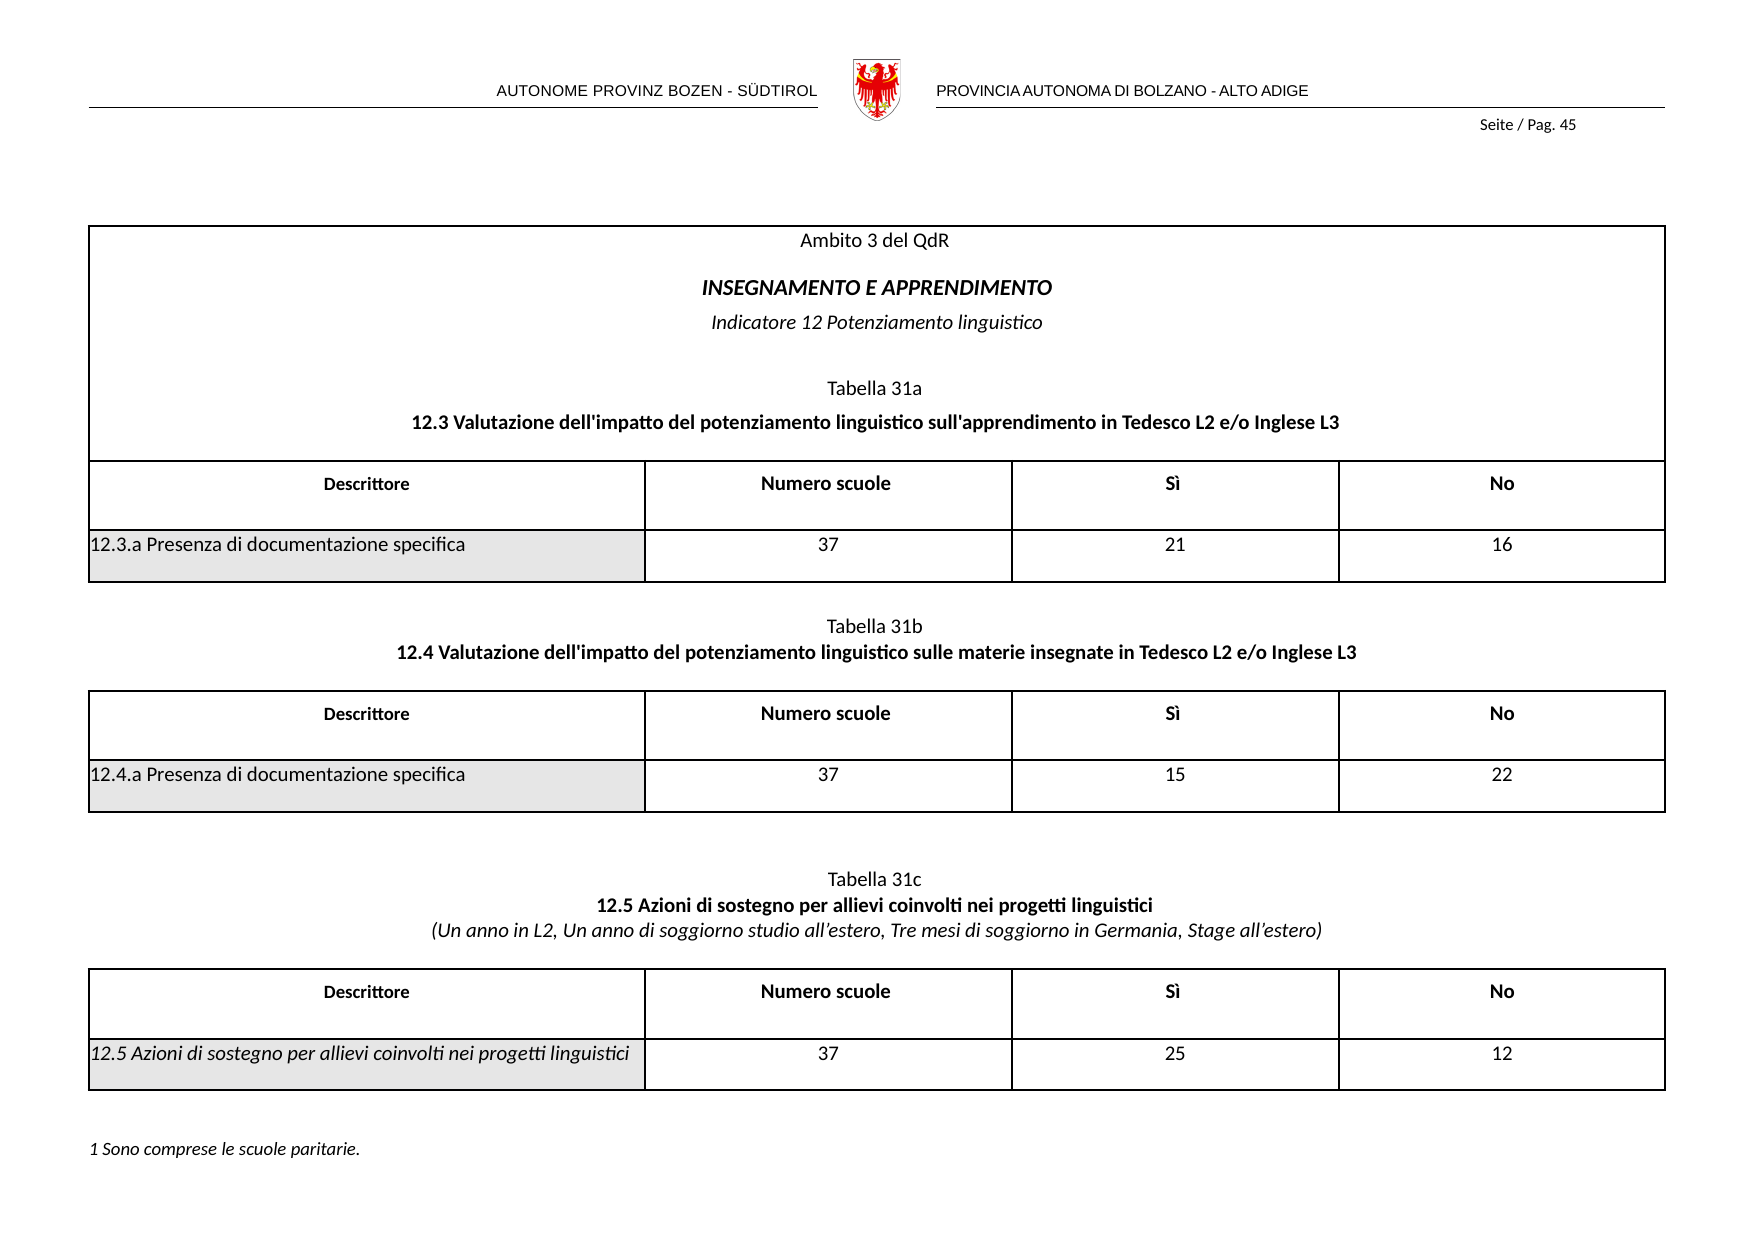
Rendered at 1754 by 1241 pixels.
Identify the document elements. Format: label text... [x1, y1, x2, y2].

table_cell Sì [1013, 462, 1338, 529]
table_header Numero scuole [646, 692, 1011, 759]
text Tabella 31b [95, 606, 1659, 639]
table_header Descrittore [90, 970, 644, 1038]
text Tabella 31c [95, 858, 1659, 892]
table_header Sì [1013, 970, 1338, 1038]
table_cell 37 [646, 761, 1011, 811]
table_header Numero scuole [646, 970, 1011, 1038]
text 12.5 Azioni di sostegno per allievi coinvolti nei progetti linguistici [88, 892, 1665, 917]
table_cell No [1340, 462, 1664, 529]
table_cell 22 [1340, 761, 1664, 811]
table_cell 16 [1340, 531, 1664, 581]
table_cell 12.5 Azioni di sostegno per allievi coinvolti nei progetti linguistici [90, 1040, 644, 1089]
text 12.4 Valutazione dell'impatto del potenziamento linguistico sulle materie insegnate in Tedesco L2 e/o Inglese L3 [88, 639, 1665, 664]
table_header No [1340, 692, 1664, 759]
table_cell 37 [646, 1040, 1011, 1089]
picture [853, 59, 901, 121]
text (Un anno in L2, Un anno di soggiorno studio all’estero, Tre mesi di soggiorno in Germania, Stage all’estero) [88, 917, 1665, 943]
table_cell 25 [1013, 1040, 1338, 1089]
table_cell 37 [646, 531, 1011, 581]
table_header Sì [1013, 692, 1338, 759]
text 1 Sono comprese le scuole paritarie. [88, 1137, 1665, 1160]
table_cell 12.3.a Presenza di documentazione specifica [90, 531, 644, 581]
table_cell 12 [1340, 1040, 1664, 1089]
table_cell 15 [1013, 761, 1338, 811]
table_header No [1340, 970, 1664, 1038]
table_cell Descrittore [90, 462, 644, 529]
table_header Ambito 3 del QdR INSEGNAMENTO E APPRENDIMENTO Indicatore 12 Potenziamento linguistico Tabella 31a 12.3 Valutazione dell'impatto del potenziamento linguistico sull'apprendimento in Tedesco L2 e/o Inglese L3 [90, 227, 1664, 460]
table_cell 21 [1013, 531, 1338, 581]
table_header Descrittore [90, 692, 644, 759]
table_cell Numero scuole [646, 462, 1011, 529]
table_cell 12.4.a Presenza di documentazione specifica [90, 761, 644, 811]
